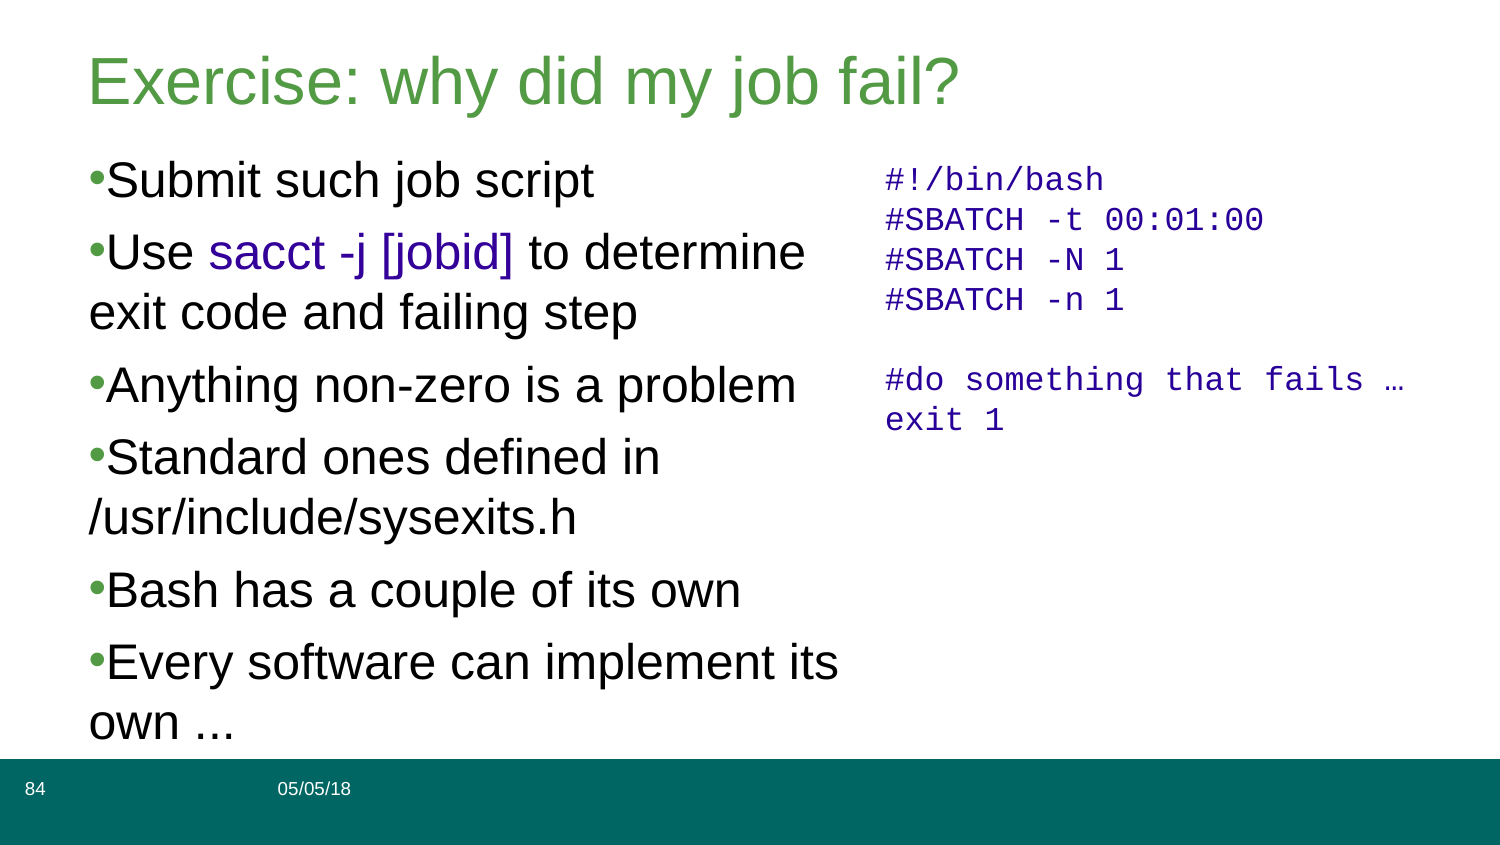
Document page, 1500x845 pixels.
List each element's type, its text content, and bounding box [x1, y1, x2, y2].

list Submit such job script Use sacct -j [jobid] to determine exit code and failing step Anything non-zero is a problem Standard ones defined in /usr/include/sysexits.h Bash has a couple of its own Every software can implement its own ... [88, 147, 841, 750]
title Exercise: why did my job fail? [87, 37, 1426, 132]
text_box #!/bin/bash #SBATCH -t 00:01:00 #SBATCH -N 1 #SBATCH -n 1 #do something that fails … exit 1 [870, 150, 1500, 705]
text_box 05/05/18 [277, 776, 553, 799]
text_box [24, 776, 76, 799]
